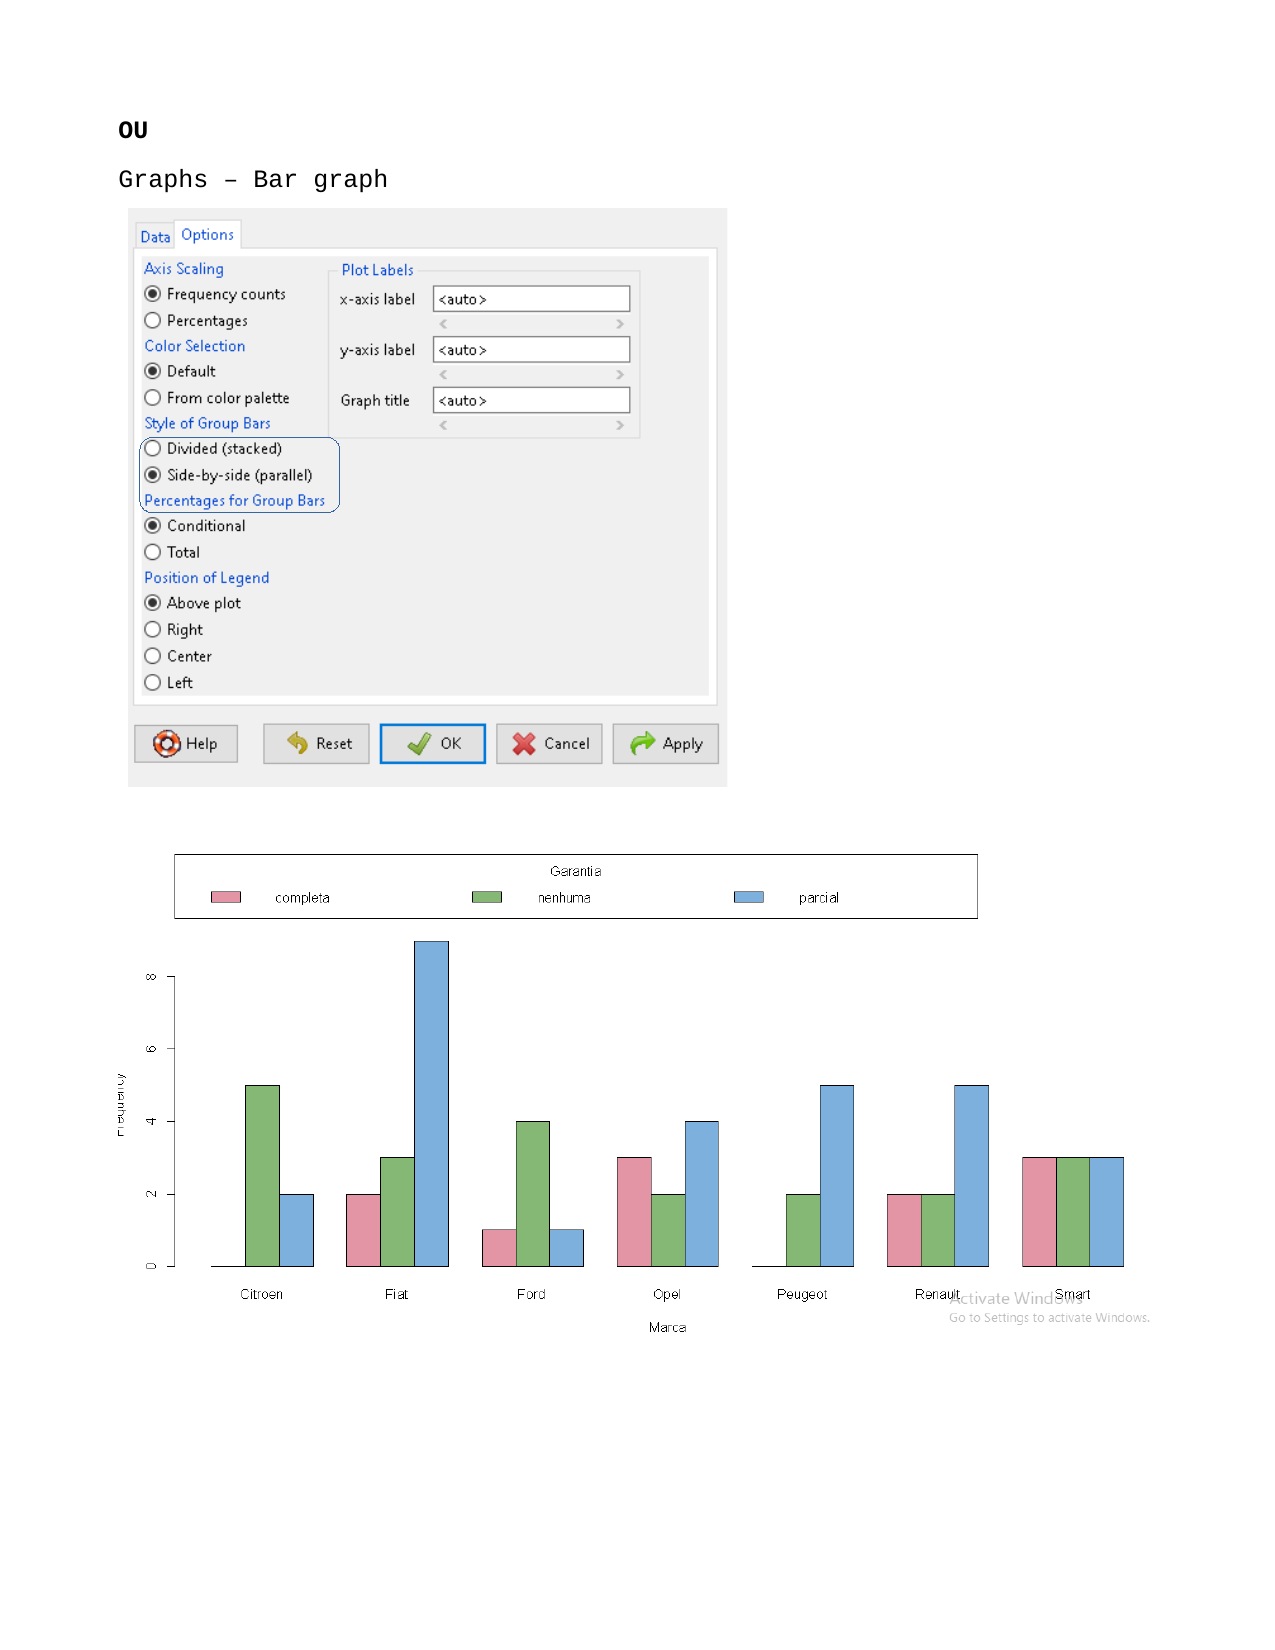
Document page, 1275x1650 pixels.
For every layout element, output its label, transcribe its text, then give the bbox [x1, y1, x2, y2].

picture [118, 846, 1157, 1342]
picture [128, 208, 728, 787]
text Graphs – Bar graph [118, 167, 1157, 195]
text OU [118, 118, 1157, 146]
